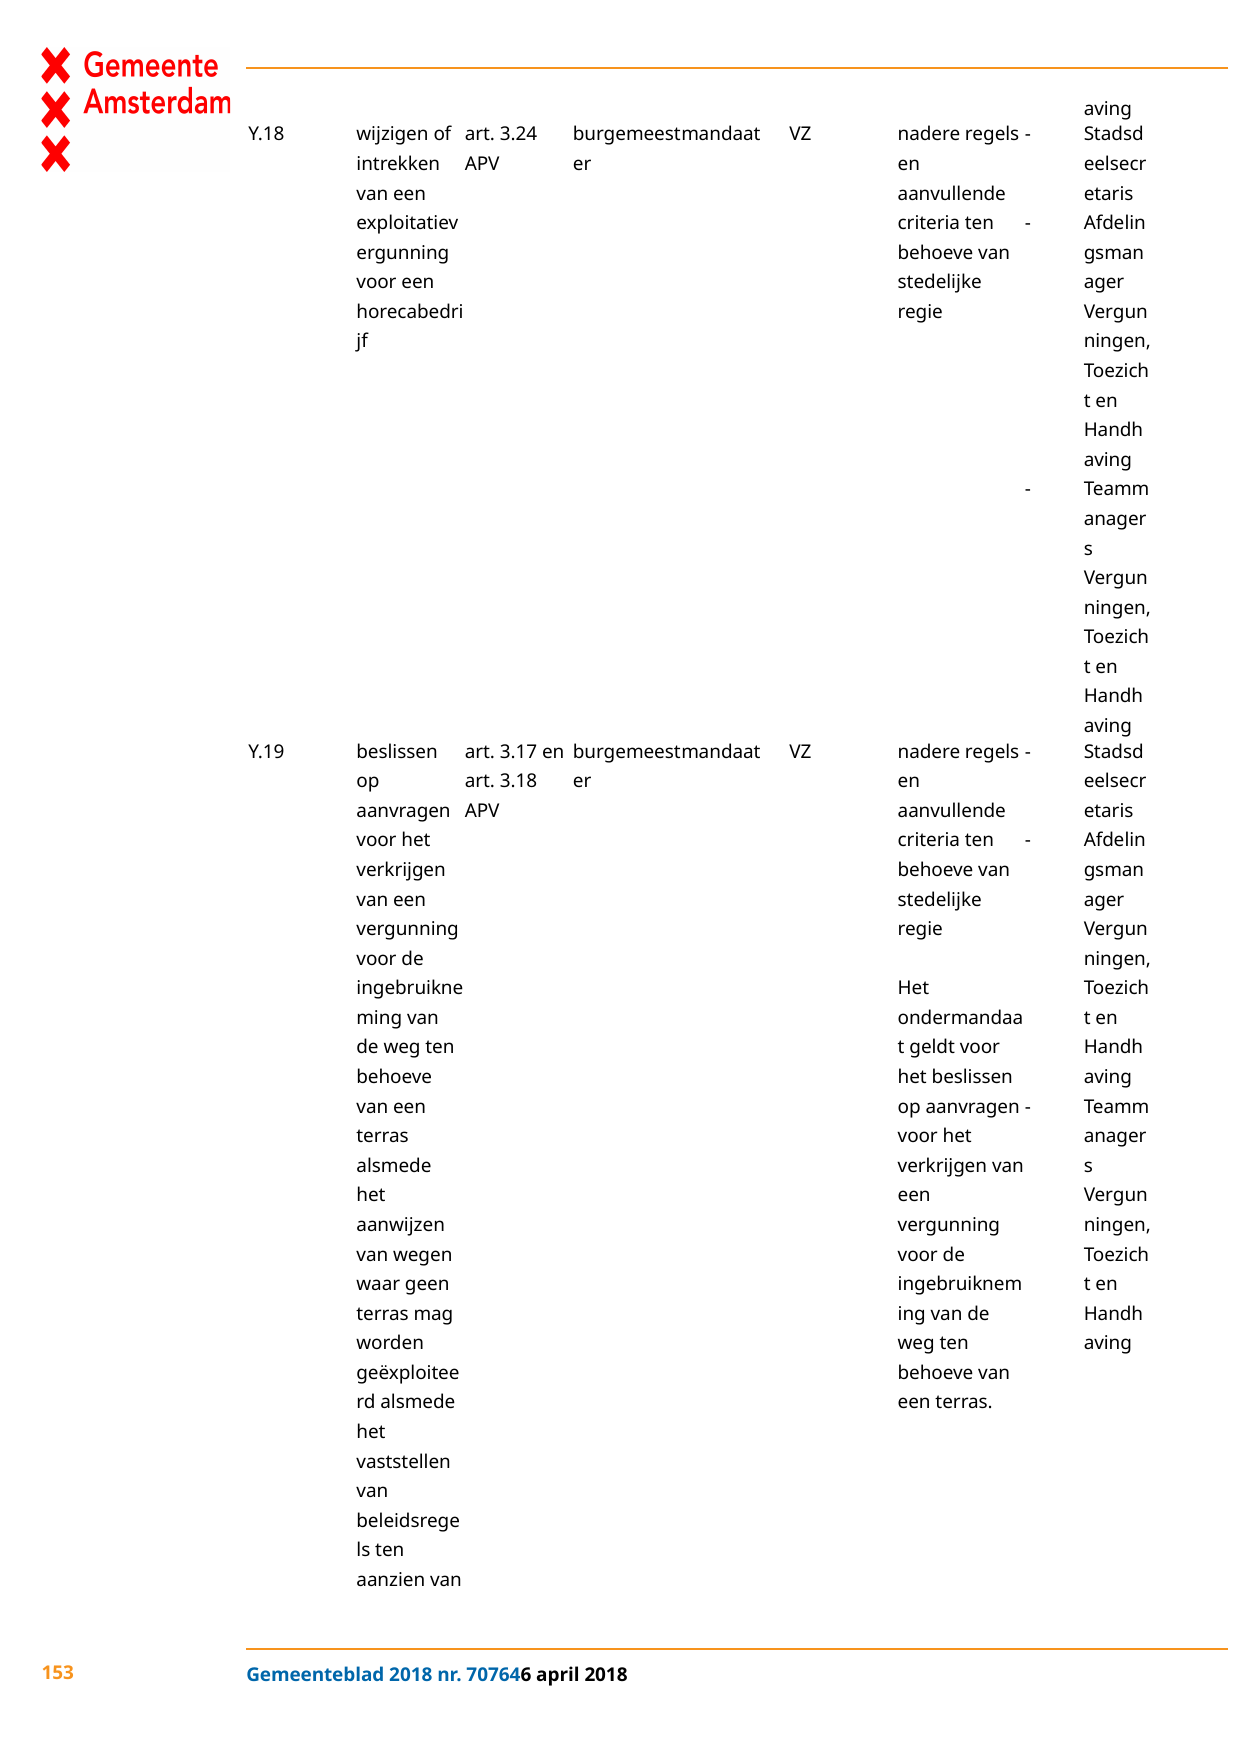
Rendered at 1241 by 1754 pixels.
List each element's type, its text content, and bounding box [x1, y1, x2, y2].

table_cell [465, 95, 573, 121]
table_cell nadere regels en aanvullende criteria ten behoeve van stedelijke regie Het ondermandaat geldt voor het beslissen op aanvragen voor het verkrijgen van een vergunning voor de ingebruikneming van de weg ten behoeve van een terras. [898, 738, 1024, 1592]
table_cell Y.19 [248, 738, 356, 1592]
table_cell nadere regels en aanvullende criteria ten behoeve van stedelijke regie [898, 121, 1024, 738]
table_cell beslissen op aanvragen voor het verkrijgen van een vergunning voor de ingebruikneming van de weg ten behoeve van een terras alsmede het aanwijzen van wegen waar geen terras mag worden geëxploiteerd alsmede het vaststellen van beleidsregels ten aanzien van [356, 738, 464, 1592]
table_cell Stadsdeelsecretaris Afdelingsmanager Vergunningen, Toezicht en Handhaving Teammanagers Vergunningen, Toezicht en Handhaving [1025, 121, 1152, 738]
table_cell mandaat [681, 121, 789, 738]
table_cell Y.18 [248, 121, 356, 738]
table_cell art. 3.17 en art. 3.18 APV [465, 738, 573, 1592]
table_cell wijzigen of intrekken van een exploitatievergunning voor een horecabedrijf [356, 121, 464, 738]
table_cell burgemeester [573, 121, 681, 738]
table_cell art. 3.24 APV [465, 121, 573, 738]
table_cell [248, 95, 356, 121]
table_cell Stadsdeelsecretaris Afdelingsmanager Vergunningen, Toezicht en Handhaving Teammanagers Vergunningen, Toezicht en Handhaving [1025, 738, 1152, 1592]
table_cell aving [1025, 95, 1152, 121]
table_cell burgemeester [573, 738, 681, 1592]
table_cell [789, 95, 897, 121]
table_cell [681, 95, 789, 121]
table_cell VZ [789, 738, 897, 1592]
table_cell [573, 95, 681, 121]
table_cell [898, 95, 1024, 121]
table_cell mandaat [681, 738, 789, 1592]
picture [41, 47, 231, 172]
table_cell VZ [789, 121, 897, 738]
